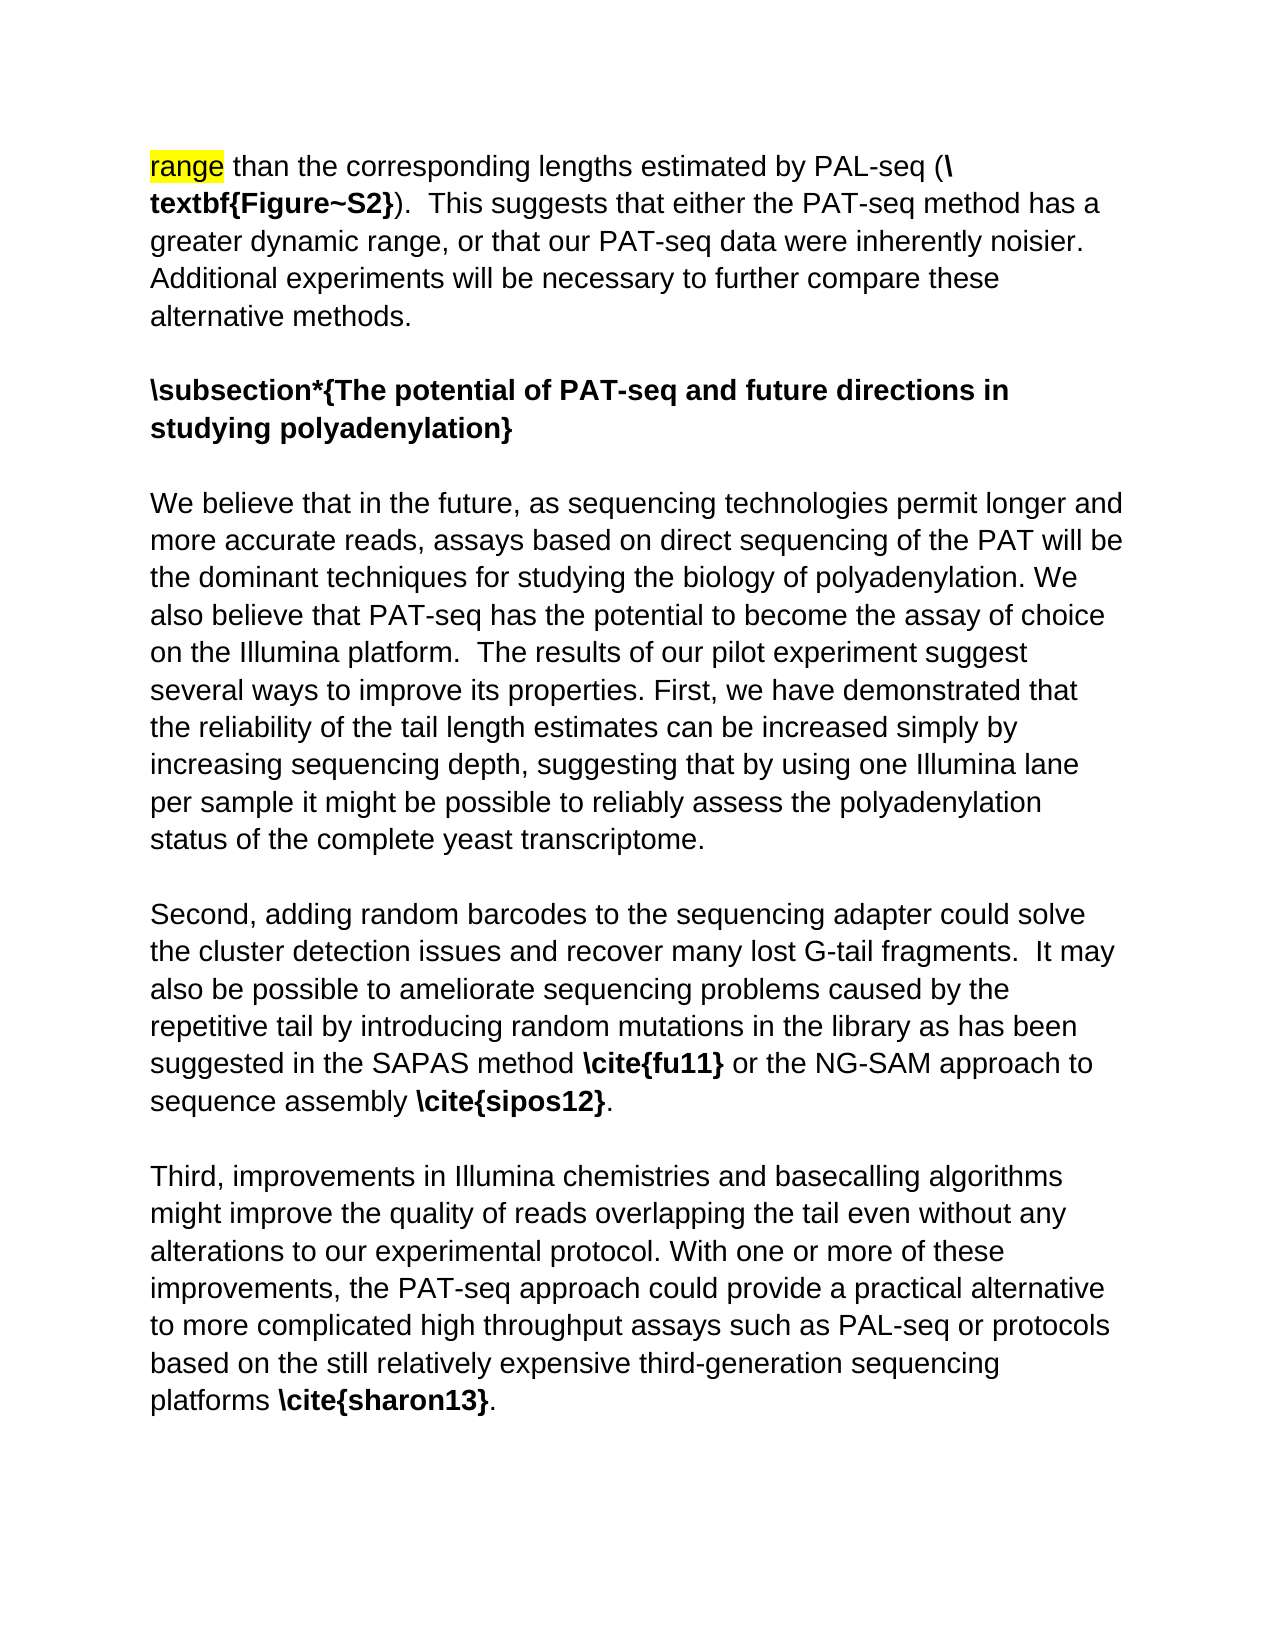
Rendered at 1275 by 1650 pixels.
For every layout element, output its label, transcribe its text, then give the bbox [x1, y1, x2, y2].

text \subsection*{The potential of PAT-seq and future directions in studying polyadenylation} [150, 374, 1125, 444]
text Second, adding random barcodes to the sequencing adapter could solve the cluster detection issues and recover many lost G-tail fragments. It may also be possible to ameliorate sequencing problems caused by the repetitive tail by introducing random mutations in the library as has been suggested in the SAPAS method \cite{fu11} or the NG-SAM approach to sequence assembly \cite{sipos12}. [150, 898, 1125, 1117]
text We believe that in the future, as sequencing technologies permit longer and more accurate reads, assays based on direct sequencing of the PAT will be the dominant techniques for studying the biology of polyadenylation. We also believe that PAT-seq has the potential to become the assay of choice on the Illumina platform. The results of our pilot experiment suggest several ways to improve its properties. First, we have demonstrated that the reliability of the tail length estimates can be increased simply by increasing sequencing depth, suggesting that by using one Illumina lane per sample it might be possible to reliably assess the polyadenylation status of the complete yeast transcriptome. [150, 487, 1125, 856]
text Third, improvements in Illumina chemistries and basecalling algorithms might improve the quality of reads overlapping the tail even without any alterations to our experimental protocol. With one or more of these improvements, the PAT-seq approach could provide a practical alternative to more complicated high throughput assays such as PAL-seq or protocols based on the still relatively expensive third-generation sequencing platforms \cite{sharon13}. [150, 1160, 1125, 1417]
text range than the corresponding lengths estimated by PAL-seq (\textbf{Figure~S2}). This suggests that either the PAT-seq method has a greater dynamic range, or that our PAT-seq data were inherently noisier. Additional experiments will be necessary to further compare these alternative methods. [150, 150, 1125, 332]
